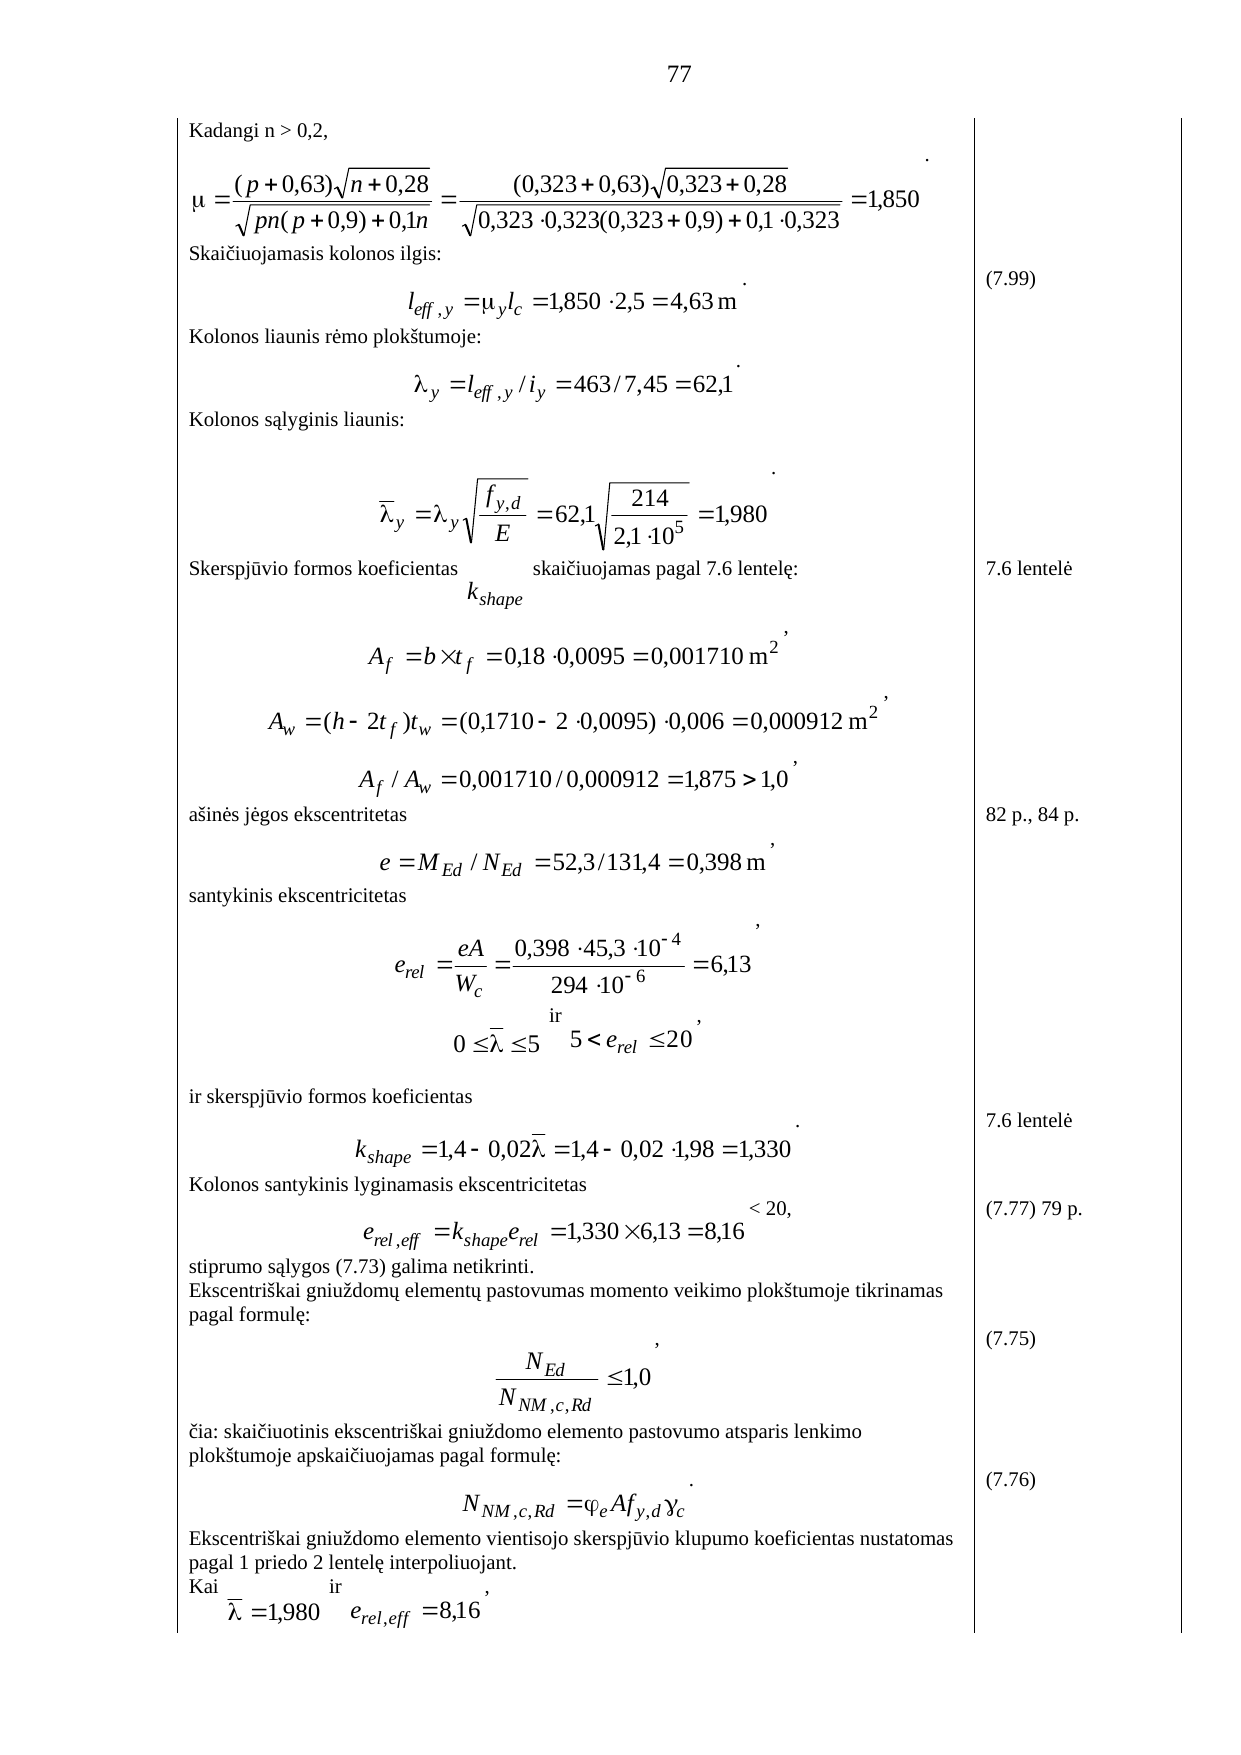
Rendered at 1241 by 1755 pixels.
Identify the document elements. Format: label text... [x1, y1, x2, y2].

table_cell [975, 614, 1181, 802]
table_cell ašinės jėgos ekscentritetas [178, 802, 974, 826]
table_cell (7.75) [975, 1326, 1181, 1419]
table_cell . [178, 1468, 974, 1526]
table_cell [975, 1084, 1181, 1108]
table_cell Skerspjūvio formos koeficientas skaičiuojamas pagal 7.6 lentelę: [178, 555, 974, 614]
table_cell < 20, [178, 1196, 974, 1254]
table_cell Kolonos liaunis rėmo plokštumoje: . Kolonos sąlyginis liaunis: [178, 324, 974, 455]
table_cell . [178, 455, 974, 555]
table_cell čia: skaičiuotinis ekscentriškai gniuždomo elemento pastovumo atsparis lenkimo plokštumoje apskaičiuojamas pagal formulę: [178, 1419, 974, 1467]
table_cell [975, 1172, 1181, 1196]
table_cell Kadangi n > 0,2, . Skaičiuojamasis kolonos ilgis: [178, 118, 974, 265]
table_cell santykinis ekscentricitetas , ir , [178, 883, 974, 1084]
table_cell Kolonos santykinis lyginamasis ekscentricitetas [178, 1172, 974, 1196]
table_cell (7.99) [975, 265, 1181, 324]
table_cell [975, 1254, 1181, 1326]
table_cell , [178, 826, 974, 883]
table_cell Ekscentriškai gniuždomo elemento vientisojo skerspjūvio klupumo koeficientas nustatomas pagal 1 priedo 2 lentelę interpoliuojant. Kai ir , [178, 1526, 974, 1633]
table_cell [975, 118, 1181, 265]
table_cell (7.77) 79 p. [975, 1196, 1181, 1254]
table_cell 7.6 lentelė [975, 555, 1181, 614]
table_cell [975, 324, 1181, 455]
table_cell [975, 455, 1181, 555]
table_cell , [178, 1326, 974, 1419]
table_cell stiprumo sąlygos (7.73) galima netikrinti. Ekscentriškai gniuždomų elementų pastovumas momento veikimo plokštumoje tikrinamas pagal formulę: [178, 1254, 974, 1326]
table_cell 82 p., 84 p. [975, 802, 1181, 826]
table_cell 7.6 lentelė [975, 1108, 1181, 1172]
table_cell ir skerspjūvio formos koeficientas [178, 1084, 974, 1108]
table_cell . [178, 1108, 974, 1172]
table_cell . [178, 265, 974, 324]
table_cell [975, 1526, 1181, 1633]
table_cell [975, 1419, 1181, 1467]
table_cell , , , [178, 614, 974, 802]
table_cell (7.76) [975, 1468, 1181, 1526]
table_cell [975, 883, 1181, 1084]
table_cell [975, 826, 1181, 883]
